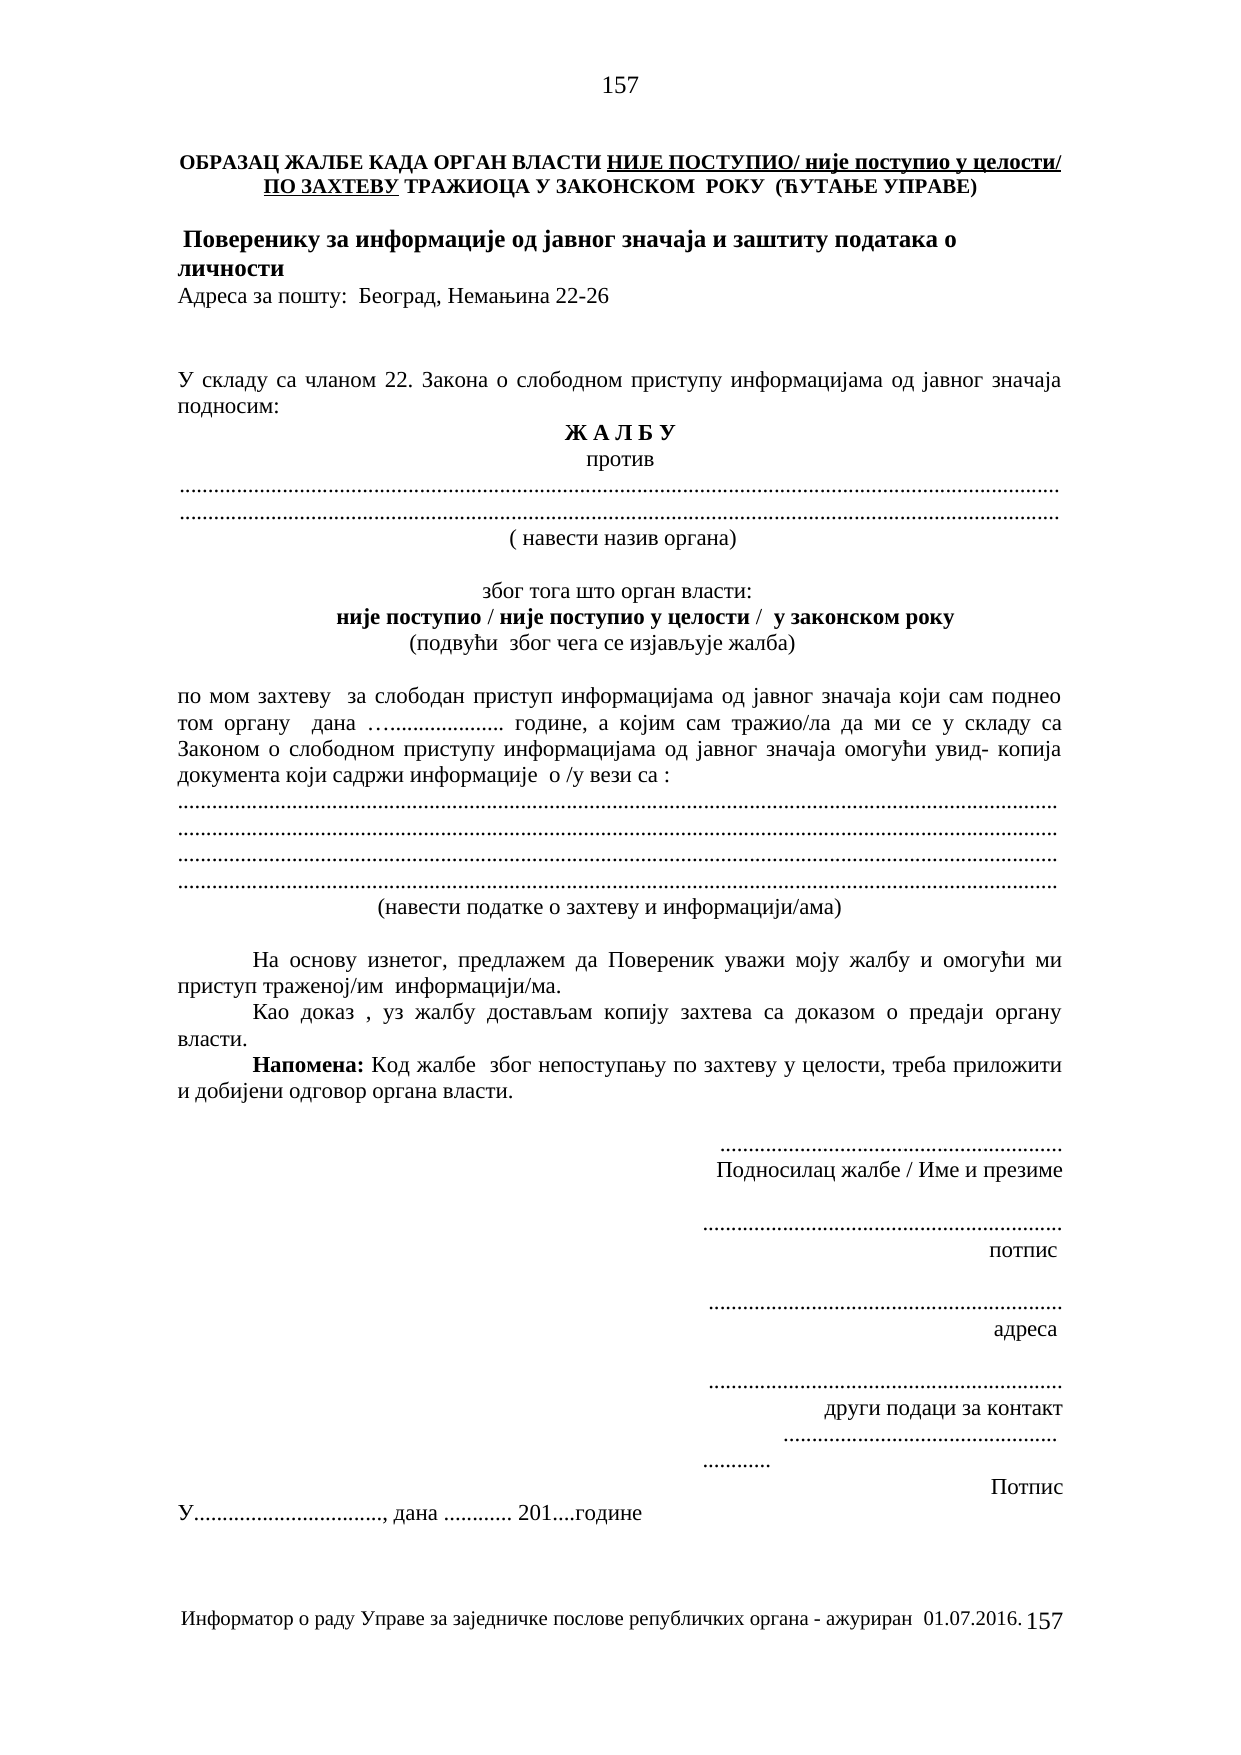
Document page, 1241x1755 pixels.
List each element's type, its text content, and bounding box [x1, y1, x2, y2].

text ОБРАЗАЦ ЖАЛБЕ КАДА ОРГАН ВЛАСТИ НИЈЕ ПОСТУПИО/ није поступио у целости/ ПО ЗАХТЕВУ ТРАЖИОЦА У ЗАКОНСКОМ РОКУ (ЋУТАЊЕ УПРАВЕ) [177, 148, 1063, 198]
text због тога што орган власти: [177, 577, 1063, 603]
text .......................................................................................................................................................... [177, 814, 1063, 840]
text .......................................................................................................................................................... [177, 840, 1063, 867]
text Као доказ , уз жалбу достављам копију захтева са доказом о предаји органу власти. [177, 998, 1063, 1051]
text .............................................................. адреса [302, 1288, 1063, 1341]
text Адреса за пошту: Београд, Немањина 22-26 [177, 282, 1063, 308]
text .......................................................................................................................................................... [177, 867, 1063, 893]
text У складу са чланом 22. Закона о слободном приступу информацијама од јавног значаја подносим: [177, 366, 1063, 419]
text Ж А Л Б У [177, 419, 1063, 445]
text ( навести назив органа) [177, 524, 1063, 550]
text (навести податке о захтеву и информацији/ама) [177, 893, 1063, 919]
text У................................., дана ............ 201....године [177, 1499, 1063, 1526]
text На основу изнетог, предлажем да Повереник уважи моју жалбу и омогући ми приступ траженој/им информацији/ма. [177, 946, 1063, 998]
text ............................................................ [177, 1420, 1063, 1473]
text Напомена: Код жалбе због непоступању по захтеву у целости, треба приложити и добијени одговор органа власти. [177, 1051, 1063, 1104]
text ............................................................... потпис [702, 1209, 1063, 1262]
text Потпис [702, 1473, 1063, 1499]
text ............................................................ [702, 1130, 1063, 1157]
text (подвући због чега се изјављује жалба) [215, 629, 1063, 656]
text Повереникy за информације од јавног значаја и заштиту података о личности [177, 224, 1063, 282]
text .......................................................................................................................................................... [177, 471, 1063, 498]
text .............................................................. други подаци за контакт [302, 1367, 1063, 1420]
text није поступио / није поступио у целости / у законском року [227, 603, 1063, 629]
text по мом захтеву за слободан приступ информацијама од јавног значаја који сам поднео том органу дана ….................... године, а којим сам тражио/ла да ми се у складу са Законом о слободном приступу информацијама од јавног значаја омогући увид- копија документа који садржи информације о /у вези са : [177, 682, 1063, 788]
text против [177, 445, 1063, 471]
text Подносилац жалбе / Име и презиме [702, 1157, 1063, 1183]
text .......................................................................................................................................................... [177, 498, 1063, 524]
text .......................................................................................................................................................... [177, 788, 1063, 814]
